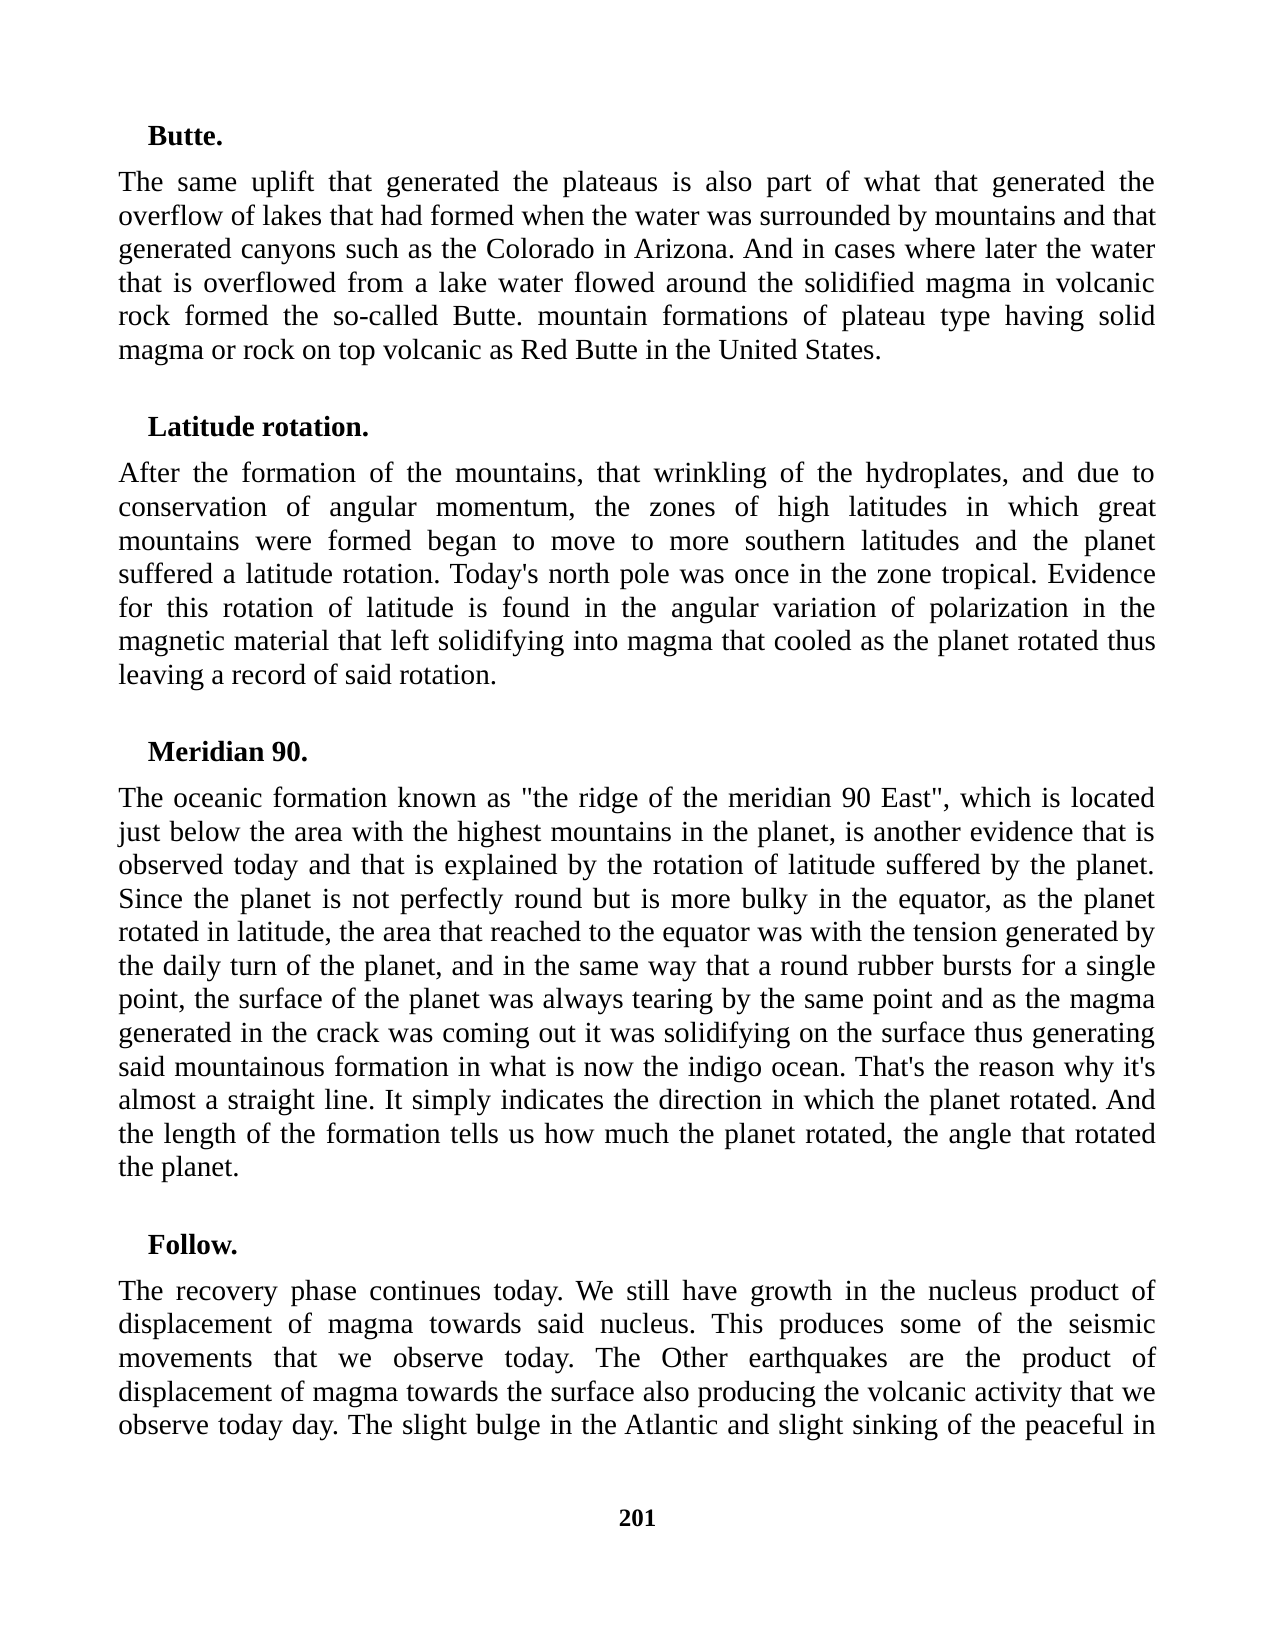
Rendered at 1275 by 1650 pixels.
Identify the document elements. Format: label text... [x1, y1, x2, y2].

subtitle Follow. [148, 1227, 1157, 1261]
text The recovery phase continues today. We still have growth in the nucleus product of displacement of magma towards said nucleus. This produces some of the seismic movements that we observe today. The Other earthquakes are the product of displacement of magma towards the surface also producing the volcanic activity that we observe today day. The slight bulge in the Atlantic and slight sinking of the peaceful in [118, 1273, 1157, 1441]
subtitle Meridian 90. [148, 734, 1157, 768]
text After the formation of the mountains, that wrinkling of the hydroplates, and due to conservation of angular momentum, the zones of high latitudes in which great mountains were formed began to move to more southern latitudes and the planet suffered a latitude rotation. Today's north pole was once in the zone tropical. Evidence for this rotation of latitude is found in the angular variation of polarization in the magnetic material that left solidifying into magma that cooled as the planet rotated thus leaving a record of said rotation. [118, 456, 1157, 690]
subtitle Latitude rotation. [148, 409, 1157, 443]
text The same uplift that generated the plateaus is also part of what that generated the overflow of lakes that had formed when the water was surrounded by mountains and that generated canyons such as the Colorado in Arizona. And in cases where later the water that is overflowed from a lake water flowed around the solidified magma in volcanic rock formed the so-called Butte. mountain formations of plateau type having solid magma or rock on top volcanic as Red Butte in the United States. [118, 164, 1157, 365]
subtitle Butte. [148, 118, 1157, 152]
text The oceanic formation known as "the ridge of the meridian 90 East", which is located just below the area with the highest mountains in the planet, is another evidence that is observed today and that is explained by the rotation of latitude suffered by the planet. Since the planet is not perfectly round but is more bulky in the equator, as the planet rotated in latitude, the area that reached to the equator was with the tension generated by the daily turn of the planet, and in the same way that a round rubber bursts for a single point, the surface of the planet was always tearing by the same point and as the magma generated in the crack was coming out it was solidifying on the surface thus generating said mountainous formation in what is now the indigo ocean. That's the reason why it's almost a straight line. It simply indicates the direction in which the planet rotated. And the length of the formation tells us how much the planet rotated, the angle that rotated the planet. [118, 780, 1157, 1183]
